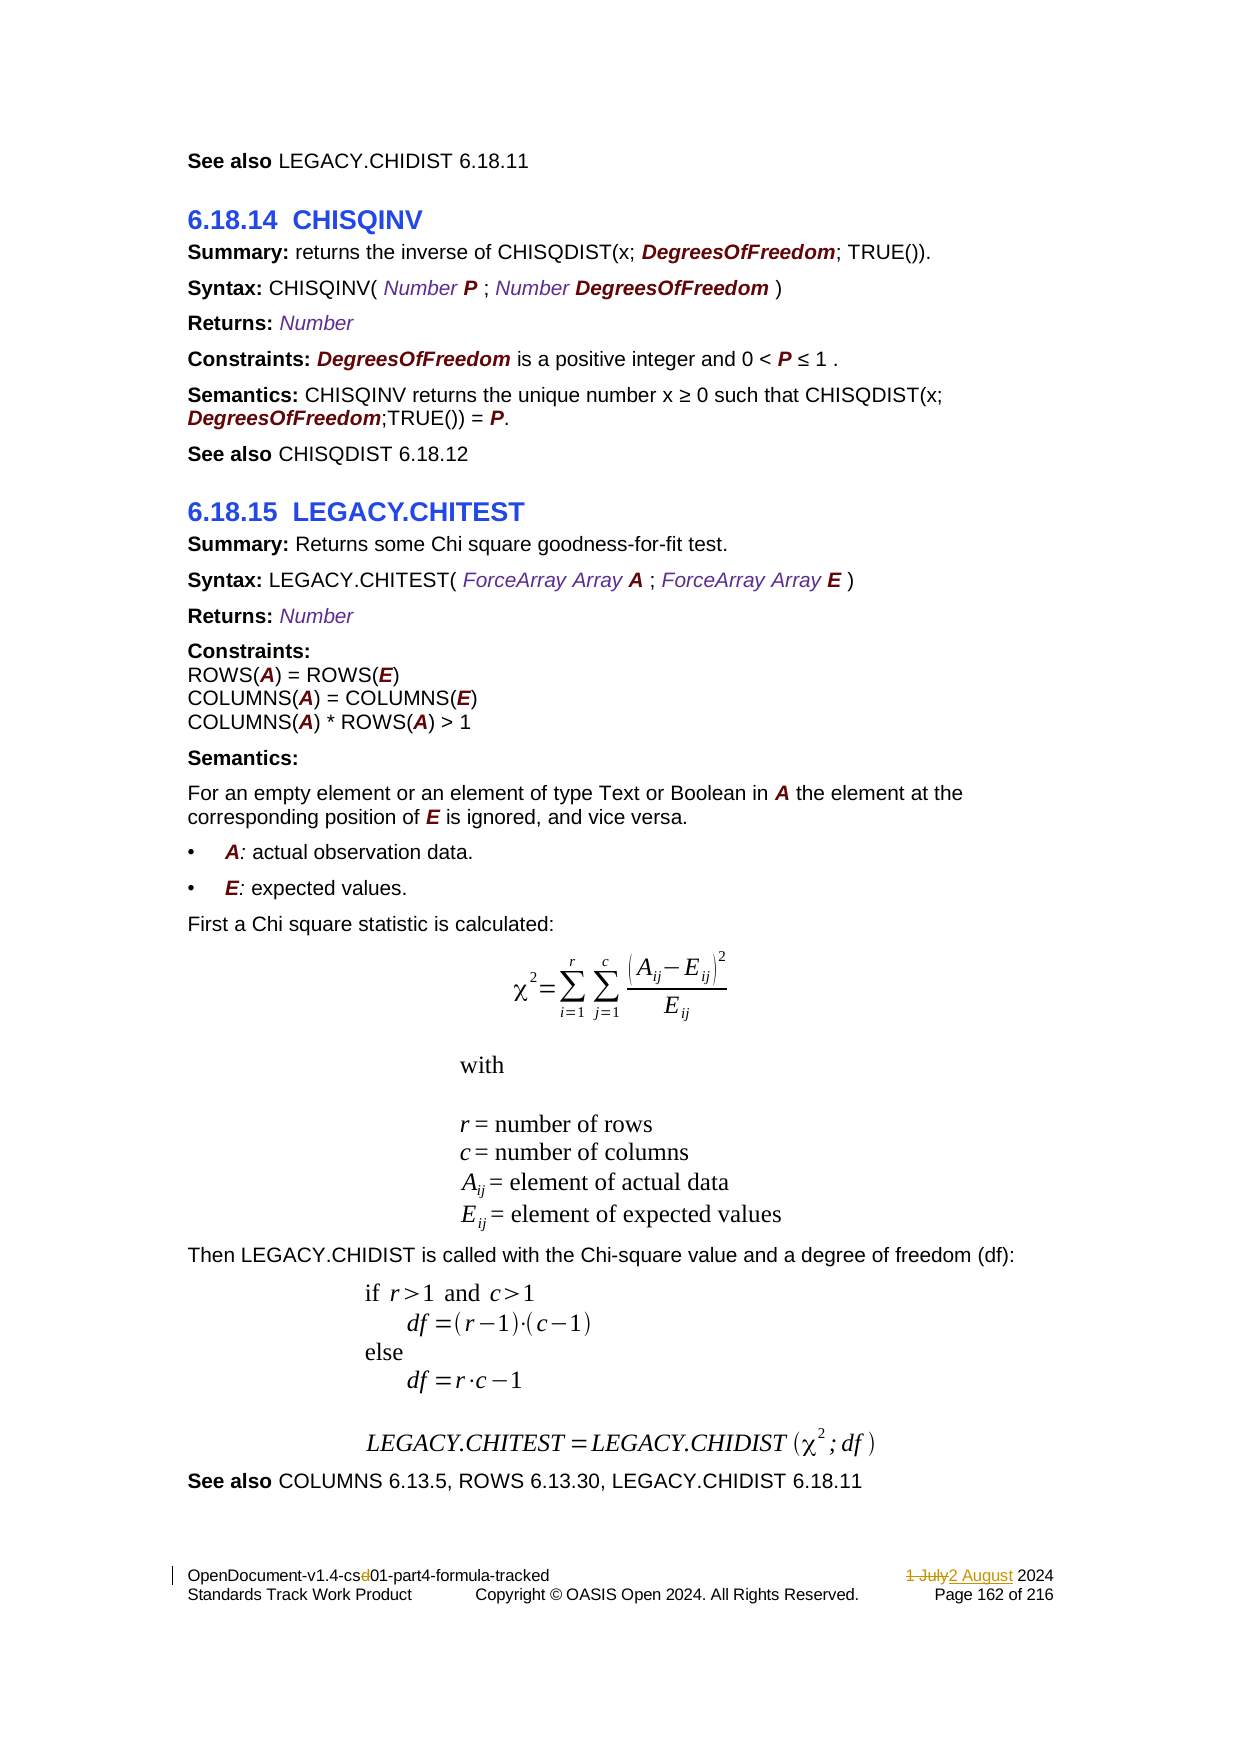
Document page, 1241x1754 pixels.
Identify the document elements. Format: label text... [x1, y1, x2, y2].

subtitle CHISQINV [187, 204, 1053, 234]
list E: expected values. [187, 876, 1053, 900]
text Summary: Returns some Chi square goodness-for-fit test. [187, 533, 1053, 556]
text See also CHISQDIST 6.18.12 [187, 442, 1053, 466]
text Semantics: CHISQINV returns the unique number x ≥ 0 such that CHISQDIST(x; DegreesOfFreedom;TRUE()) = P. [187, 383, 1053, 430]
text Then LEGACY.CHIDIST is called with the Chi-square value and a degree of freedom (df): [187, 1244, 1053, 1267]
text See also COLUMNS 6.13.5, ROWS 6.13.30, LEGACY.CHIDIST 6.18.11 [187, 1469, 1053, 1493]
text Syntax: LEGACY.CHITEST( ForceArray Array A ; ForceArray Array E ) [187, 568, 1053, 592]
text Returns: Number [187, 604, 1053, 628]
text For an empty element or an element of type Text or Boolean in A the element at the corresponding position of E is ignored, and vice versa. [187, 782, 1053, 829]
text First a Chi square statistic is calculated: [187, 912, 1053, 936]
text Syntax: CHISQINV( Number P ; Number DegreesOfFreedom ) [187, 276, 1053, 300]
list A: actual observation data. [187, 841, 1053, 864]
text Constraints: DegreesOfFreedom is a positive integer and 0 < P ≤ 1 . [187, 347, 1053, 371]
text Constraints: ROWS(A) = ROWS(E) COLUMNS(A) = COLUMNS(E) COLUMNS(A) * ROWS(A) > 1 [187, 640, 1053, 734]
text Returns: Number [187, 312, 1053, 335]
subtitle LEGACY.CHITEST [187, 497, 1053, 527]
text Semantics: [187, 746, 1053, 769]
text Summary: returns the inverse of CHISQDIST(x; DegreesOfFreedom; TRUE()). [187, 241, 1053, 264]
text See also LEGACY.CHIDIST 6.18.11 [187, 150, 1053, 173]
